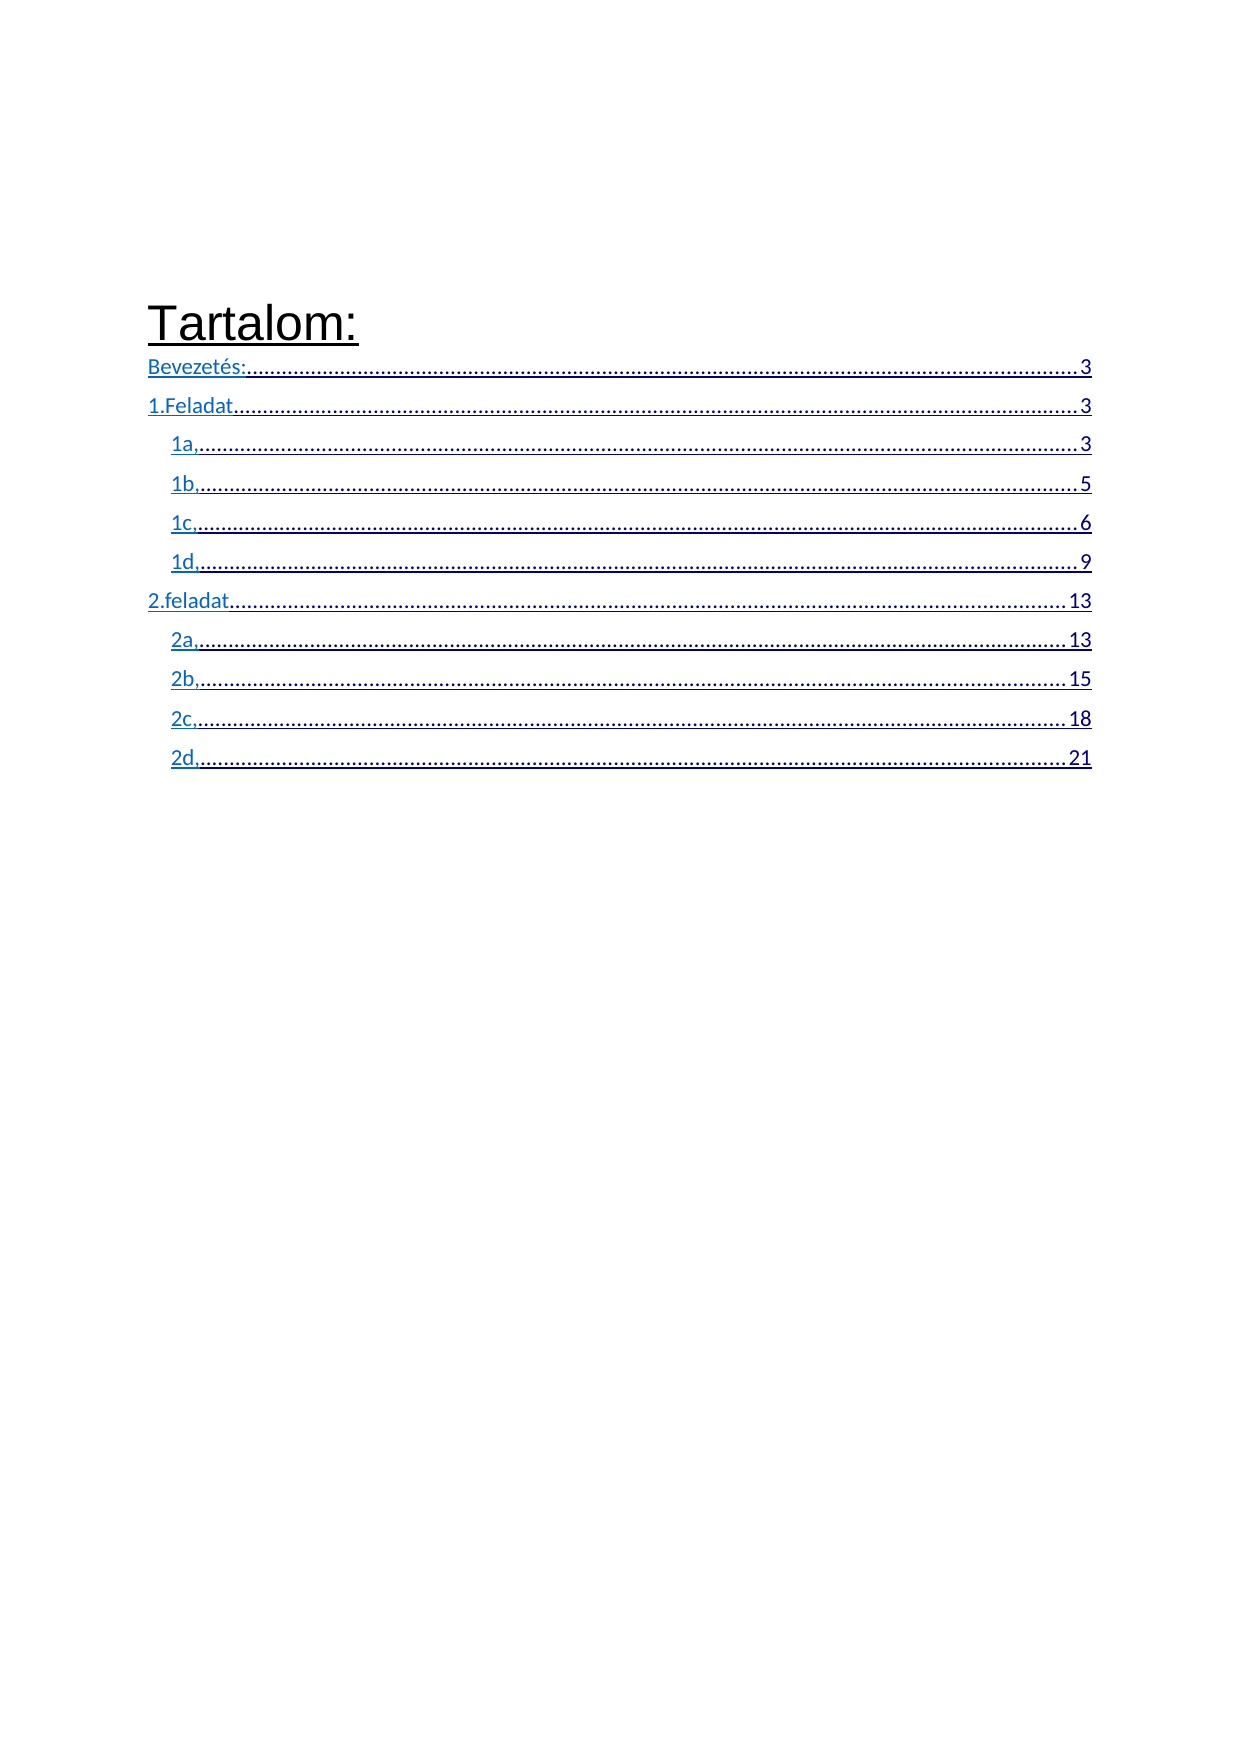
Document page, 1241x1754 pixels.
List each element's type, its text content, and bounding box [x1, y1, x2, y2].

text 1d, 9 [171, 547, 1093, 575]
text Bevezetés: 3 [148, 352, 1093, 380]
text 1a, 3 [171, 429, 1093, 457]
text 1.Feladat 3 [148, 391, 1093, 419]
text 1b, 5 [171, 469, 1093, 497]
text 2b, 15 [171, 664, 1093, 692]
text 2.feladat 13 [148, 587, 1093, 614]
text 2d, 21 [171, 743, 1093, 771]
text 2a, 13 [171, 625, 1093, 653]
text 1c, 6 [171, 508, 1093, 536]
text Tartalom: [148, 293, 1093, 351]
text 2c, 18 [171, 704, 1093, 732]
